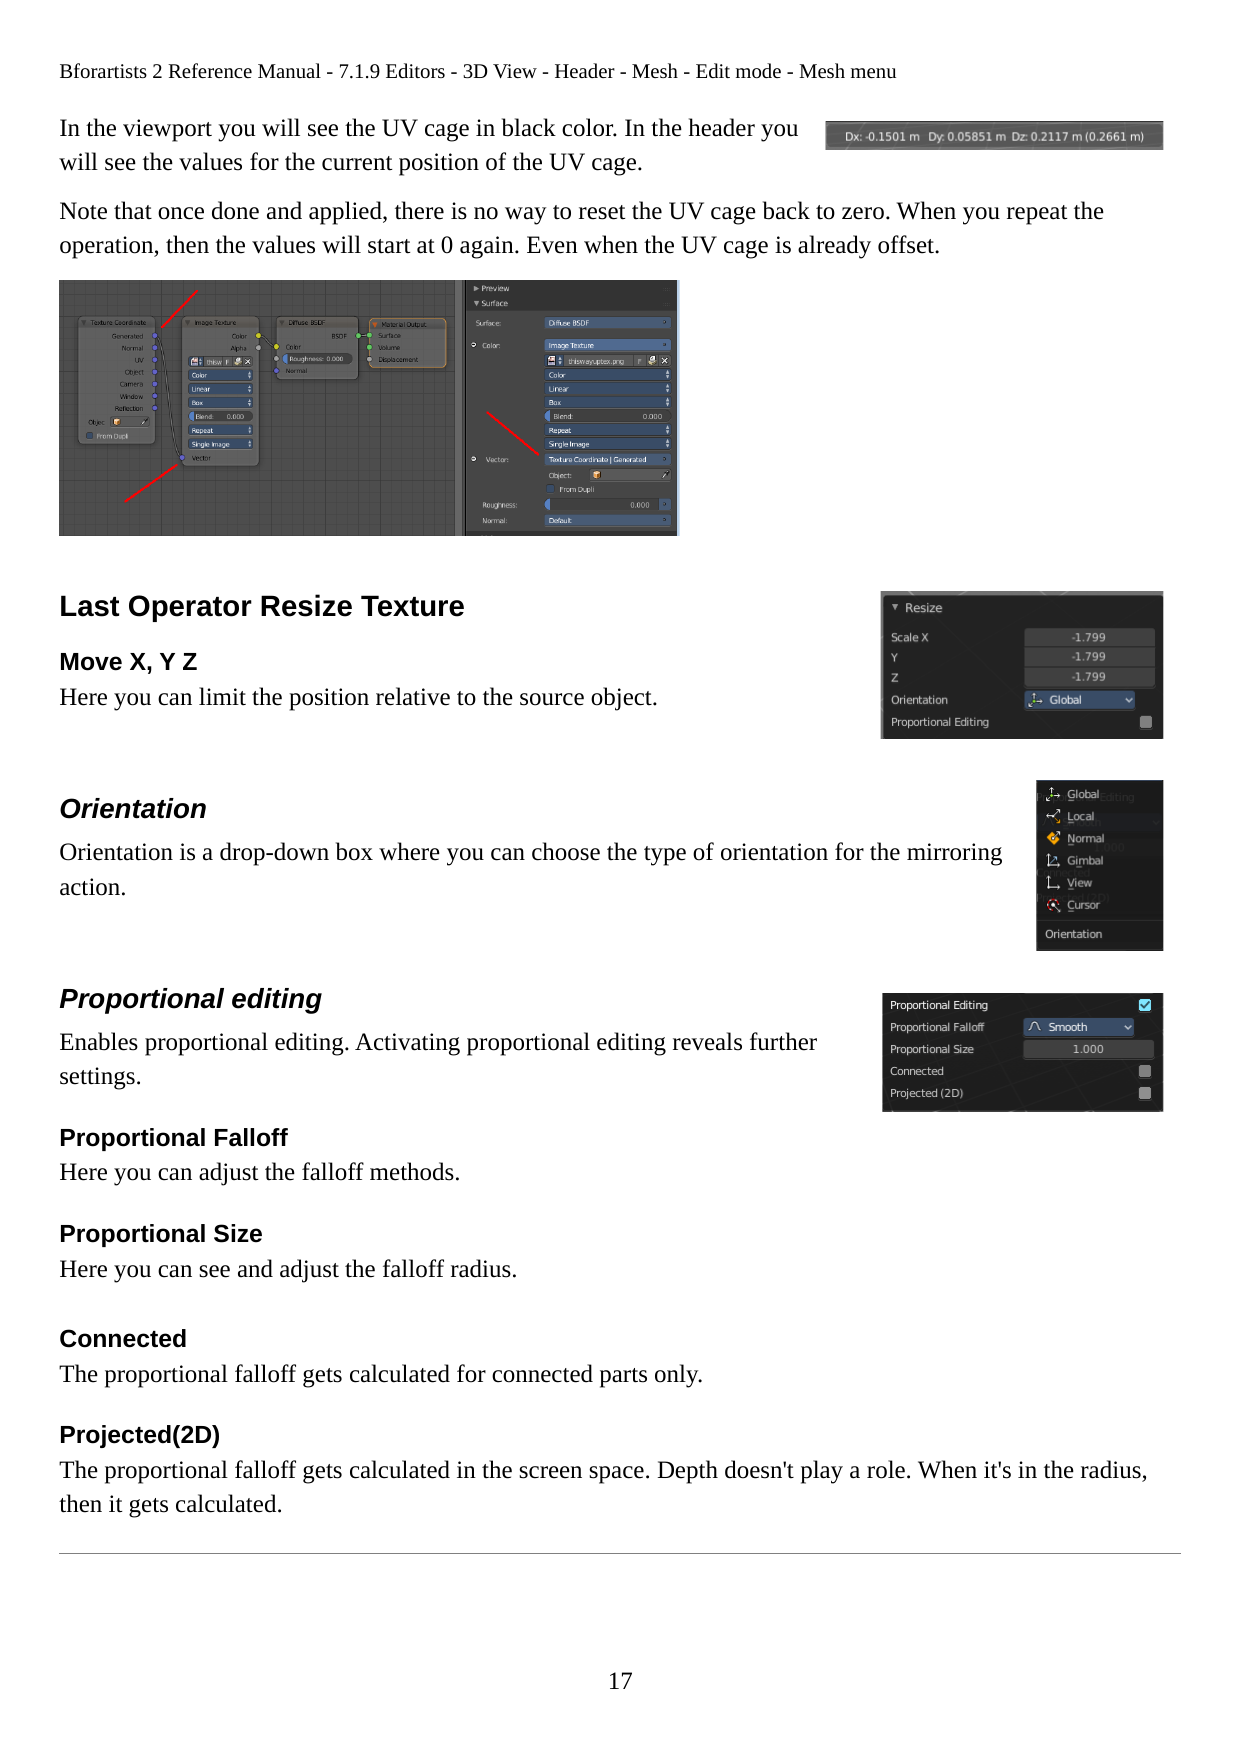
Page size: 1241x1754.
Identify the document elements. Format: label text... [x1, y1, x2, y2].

text Here you can see and adjust the falloff radius. [59, 1254, 1181, 1283]
picture [882, 993, 1164, 1112]
subtitle [1164, 647, 1181, 676]
text The proportional falloff gets calculated for connected parts only. [59, 1359, 1181, 1387]
text The proportional falloff gets calculated in the screen space. Depth doesn't play a role. When it's in the radius, then it gets calculated. [59, 1455, 1181, 1518]
subtitle Projected(2D) [59, 1420, 1181, 1449]
picture [1036, 780, 1164, 951]
subtitle Proportional editing [59, 982, 1181, 1014]
text Here you can adjust the falloff methods. [59, 1157, 1181, 1186]
text Enables proportional editing. Activating proportional editing reveals further settings. [59, 1027, 882, 1090]
text In the viewport you will see the UV cage in black color. In the header you will see the values for the current position of the UV cage. [59, 113, 1181, 176]
text Orientation is a drop-down box where you can choose the type of orientation for the mirroring action. [59, 837, 1036, 900]
subtitle [1164, 793, 1181, 825]
picture [825, 121, 1164, 150]
subtitle Proportional Falloff [59, 1123, 1181, 1151]
picture [880, 591, 1164, 739]
picture [59, 280, 680, 536]
subtitle Move X, Y Z [59, 647, 880, 676]
subtitle Proportional Size [59, 1219, 1181, 1248]
text Here you can limit the position relative to the source object. [59, 682, 880, 711]
text Note that once done and applied, there is no way to reset the UV cage back to zero. When you repeat the operation, then the values will start at 0 again. Even when the UV cage is already offset. [59, 196, 1181, 259]
subtitle Orientation [59, 793, 1036, 825]
subtitle Connected [59, 1324, 1181, 1352]
subtitle Last Operator Resize Texture [59, 589, 1181, 622]
